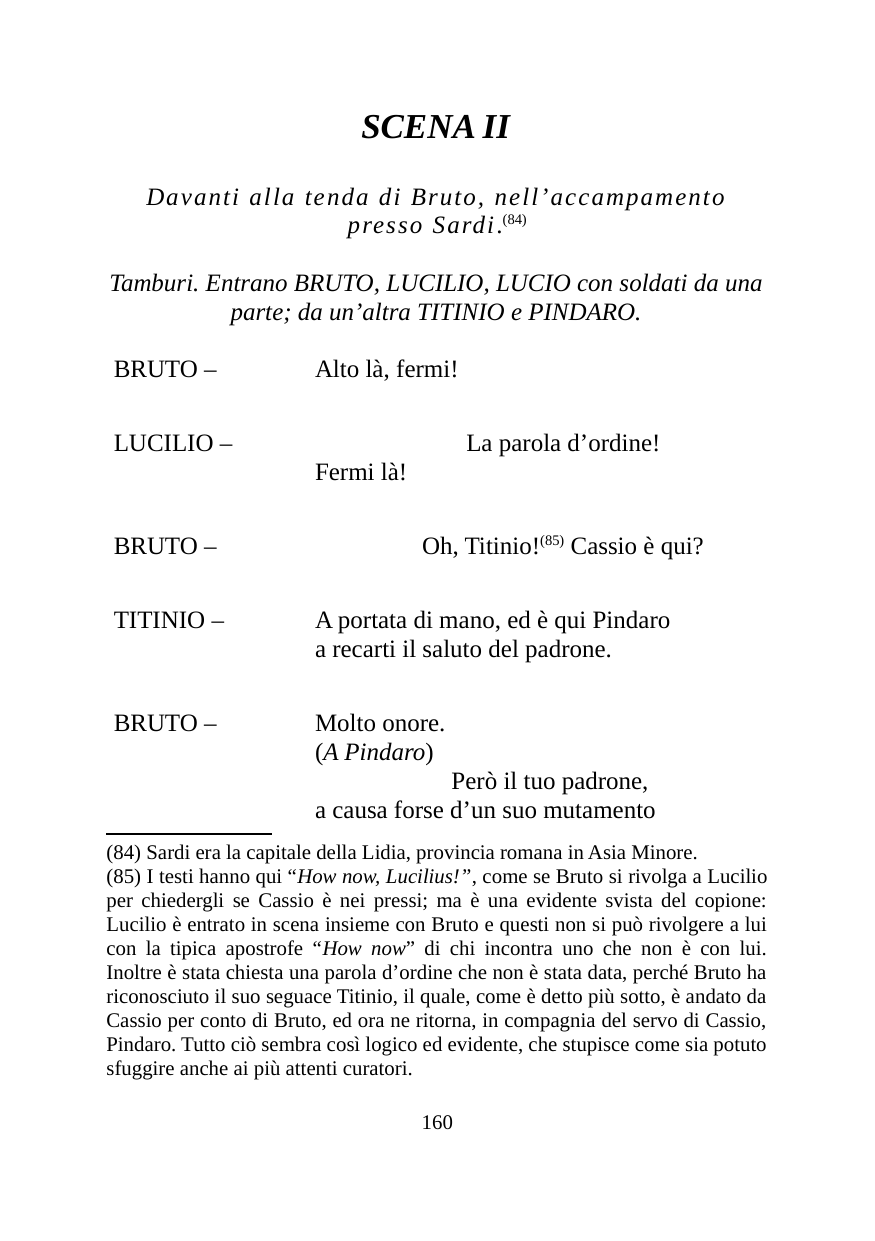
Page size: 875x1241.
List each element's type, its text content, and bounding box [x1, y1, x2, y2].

subtitle SCENA II [106, 106, 768, 146]
table_cell LUCILIO – [106, 429, 307, 531]
table_cell Oh, Titinio! Cassio è qui? [308, 531, 768, 606]
table_cell La parola d’ordine! Fermi là! [308, 429, 768, 531]
text Davanti alla tenda di Bruto, nell’accampamento presso Sardi. [106, 182, 768, 239]
table_cell BRUTO – [106, 709, 307, 823]
table_header Alto là, fermi! [308, 354, 768, 428]
table_cell TITINIO – [106, 606, 307, 708]
text Sardi era la capitale della Lidia, provincia romana in Asia Minore. [106, 840, 768, 864]
table_header BRUTO – [106, 354, 307, 428]
table_cell Molto onore. (A Pindaro) Però il tuo padrone, a causa forse d’un suo mutamento [308, 709, 768, 823]
table_cell BRUTO – [106, 531, 307, 606]
text Tamburi. Entrano BRUTO, LUCILIO, LUCIO con soldati da una parte; da un’altra TITINIO e PINDARO. [106, 268, 768, 326]
table_cell A portata di mano, ed è qui Pindaro a recarti il saluto del padrone. [308, 606, 768, 708]
